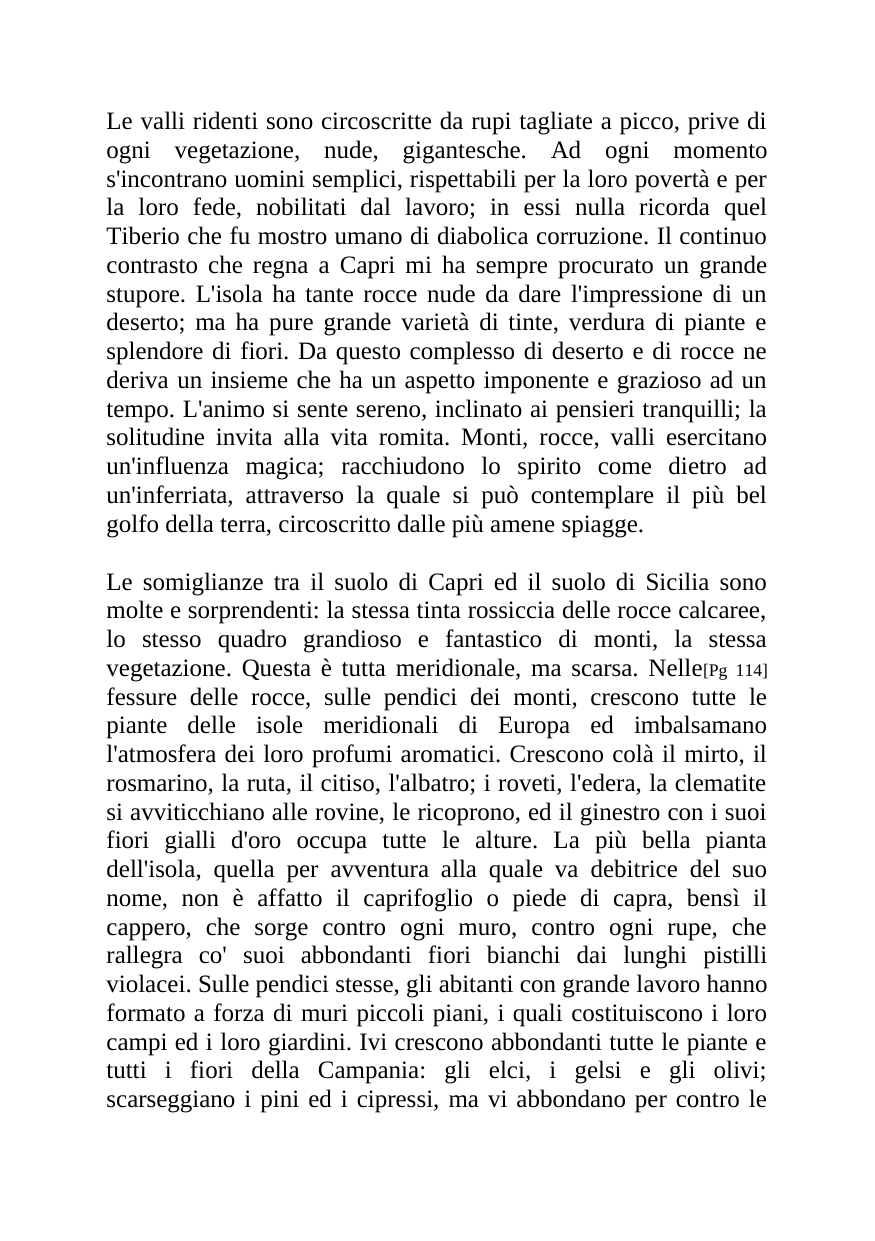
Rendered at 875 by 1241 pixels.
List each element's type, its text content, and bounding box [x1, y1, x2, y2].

text Le somiglianze tra il suolo di Capri ed il suolo di Sicilia sono molte e sorprendenti: la stessa tinta rossiccia delle rocce calcaree, lo stesso quadro grandioso e fantastico di monti, la stessa vegetazione. Questa è tutta meridionale, ma scarsa. Nelle[Pg 114] fessure delle rocce, sulle pendici dei monti, crescono tutte le piante delle isole meridionali di Europa ed imbalsamano l'atmosfera dei loro profumi aromatici. Crescono colà il mirto, il rosmarino, la ruta, il citiso, l'albatro; i roveti, l'edera, la clematite si avviticchiano alle rovine, le ricoprono, ed il ginestro con i suoi fiori gialli d'oro occupa tutte le alture. La più bella pianta dell'isola, quella per avventura alla quale va debitrice del suo nome, non è affatto il caprifoglio o piede di capra, bensì il cappero, che sorge contro ogni muro, contro ogni rupe, che rallegra co' suoi abbondanti fiori bianchi dai lunghi pistilli violacei. Sulle pendici stesse, gli abitanti con grande lavoro hanno formato a forza di muri piccoli piani, i quali costituiscono i loro campi ed i loro giardini. Ivi crescono abbondanti tutte le piante e tutti i fiori della Campania: gli elci, i gelsi e gli olivi; scarseggiano i pini ed i cipressi, ma vi abbondano per contro le [106, 567, 768, 1113]
text Le valli ridenti sono circoscritte da rupi tagliate a picco, prive di ogni vegetazione, nude, gigantesche. Ad ogni momento s'incontrano uomini semplici, rispettabili per la loro povertà e per la loro fede, nobilitati dal lavoro; in essi nulla ricorda quel Tiberio che fu mostro umano di diabolica corruzione. Il continuo contrasto che regna a Capri mi ha sempre procurato un grande stupore. L'isola ha tante rocce nude da dare l'impressione di un deserto; ma ha pure grande varietà di tinte, verdura di piante e splendore di fiori. Da questo complesso di deserto e di rocce ne deriva un insieme che ha un aspetto imponente e grazioso ad un tempo. L'animo si sente sereno, inclinato ai pensieri tranquilli; la solitudine invita alla vita romita. Monti, rocce, valli esercitano un'influenza magica; racchiudono lo spirito come dietro ad un'inferriata, attraverso la quale si può contemplare il più bel golfo della terra, circoscritto dalle più amene spiagge. [106, 106, 768, 537]
